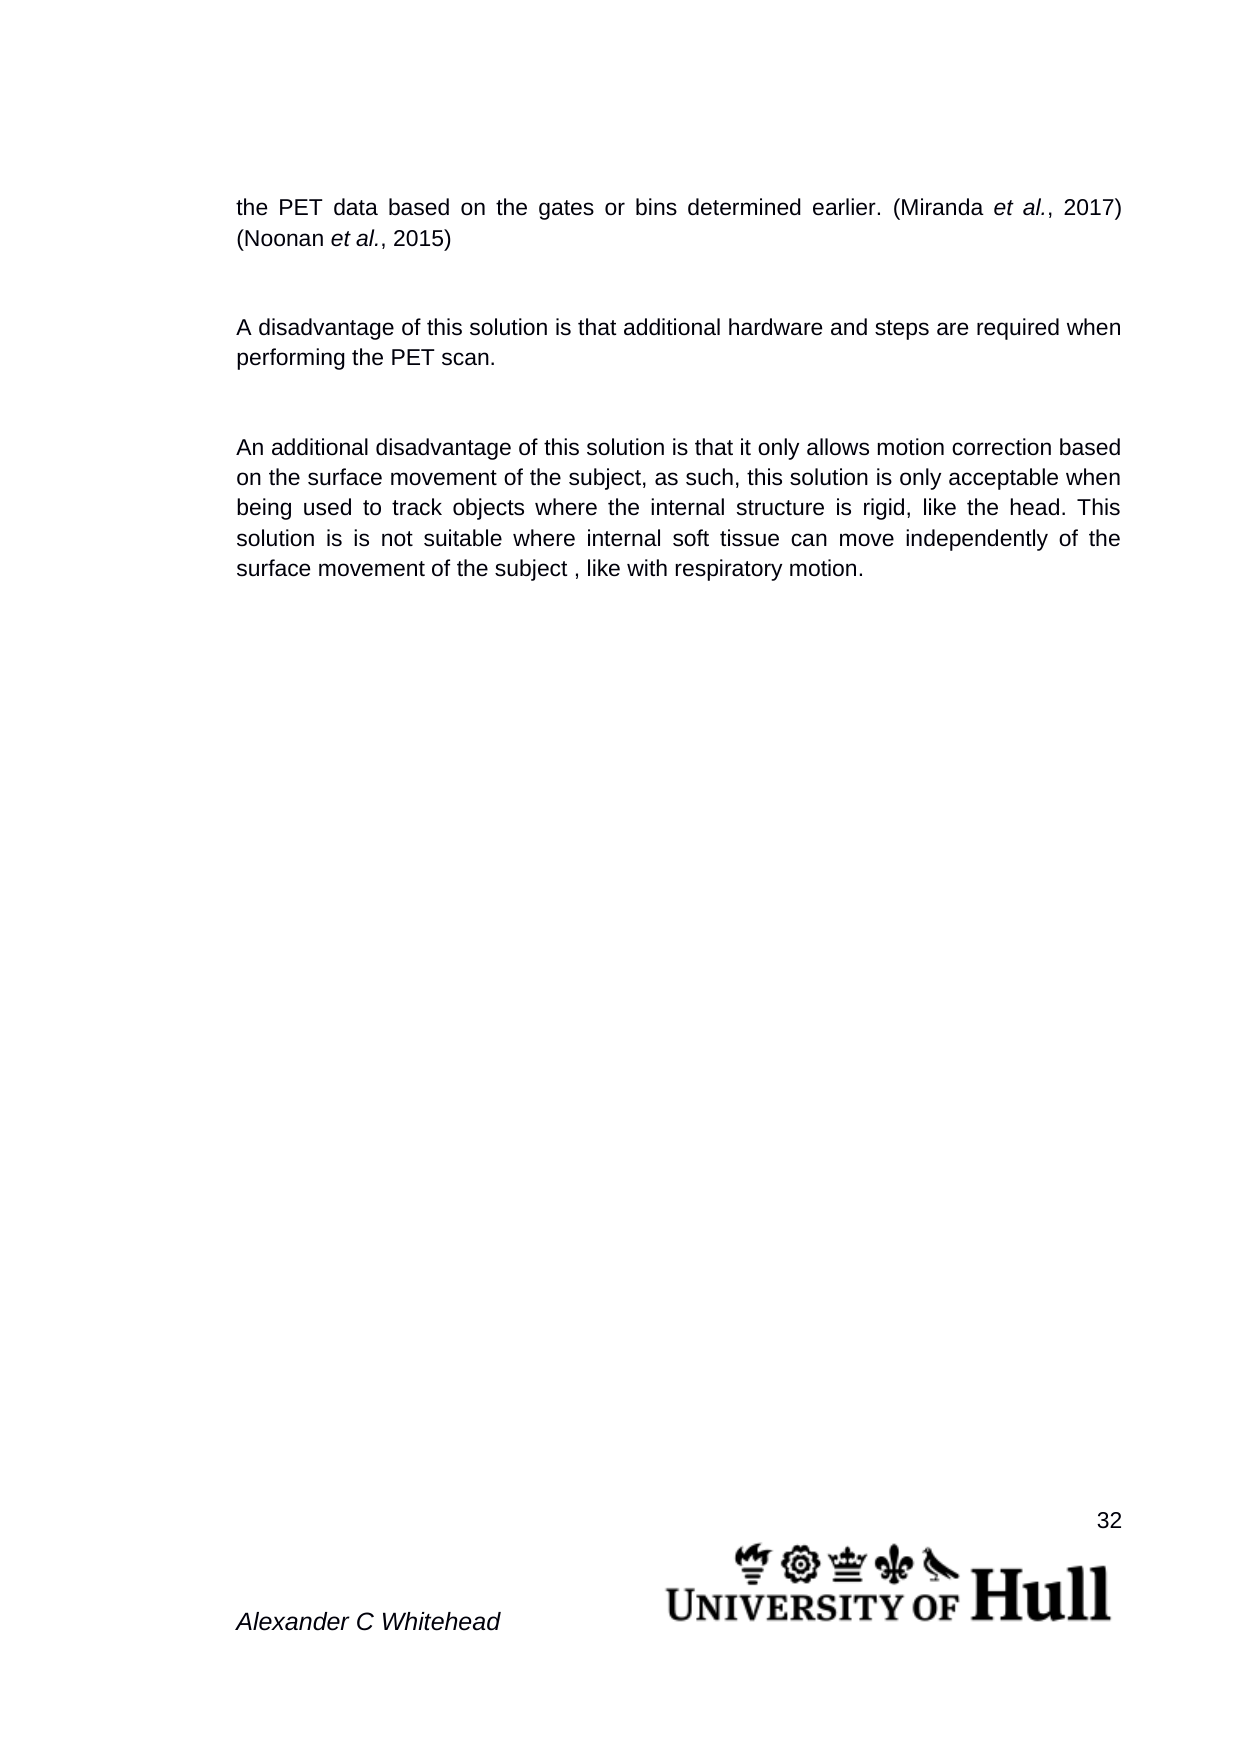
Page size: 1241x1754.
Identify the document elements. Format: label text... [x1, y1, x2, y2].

text A disadvantage of this solution is that additional hardware and steps are required when performing the PET scan. [236, 314, 1122, 371]
picture [659, 1533, 1119, 1631]
text ⁠ [236, 269, 1122, 296]
text the PET data based on the gates or bins determined earlier. (Miranda et al., 2017) (Noonan et al., 2015) [236, 194, 1122, 251]
text An additional disadvantage of this solution is that it only allows motion correction based on the surface movement of the subject, as such, this solution is only acceptable when being used to track objects where the internal structure is rigid, like the head. This solution is is not suitable where internal soft tissue can move independently of the surface movement of the subject , like with respiratory motion. [236, 434, 1122, 581]
